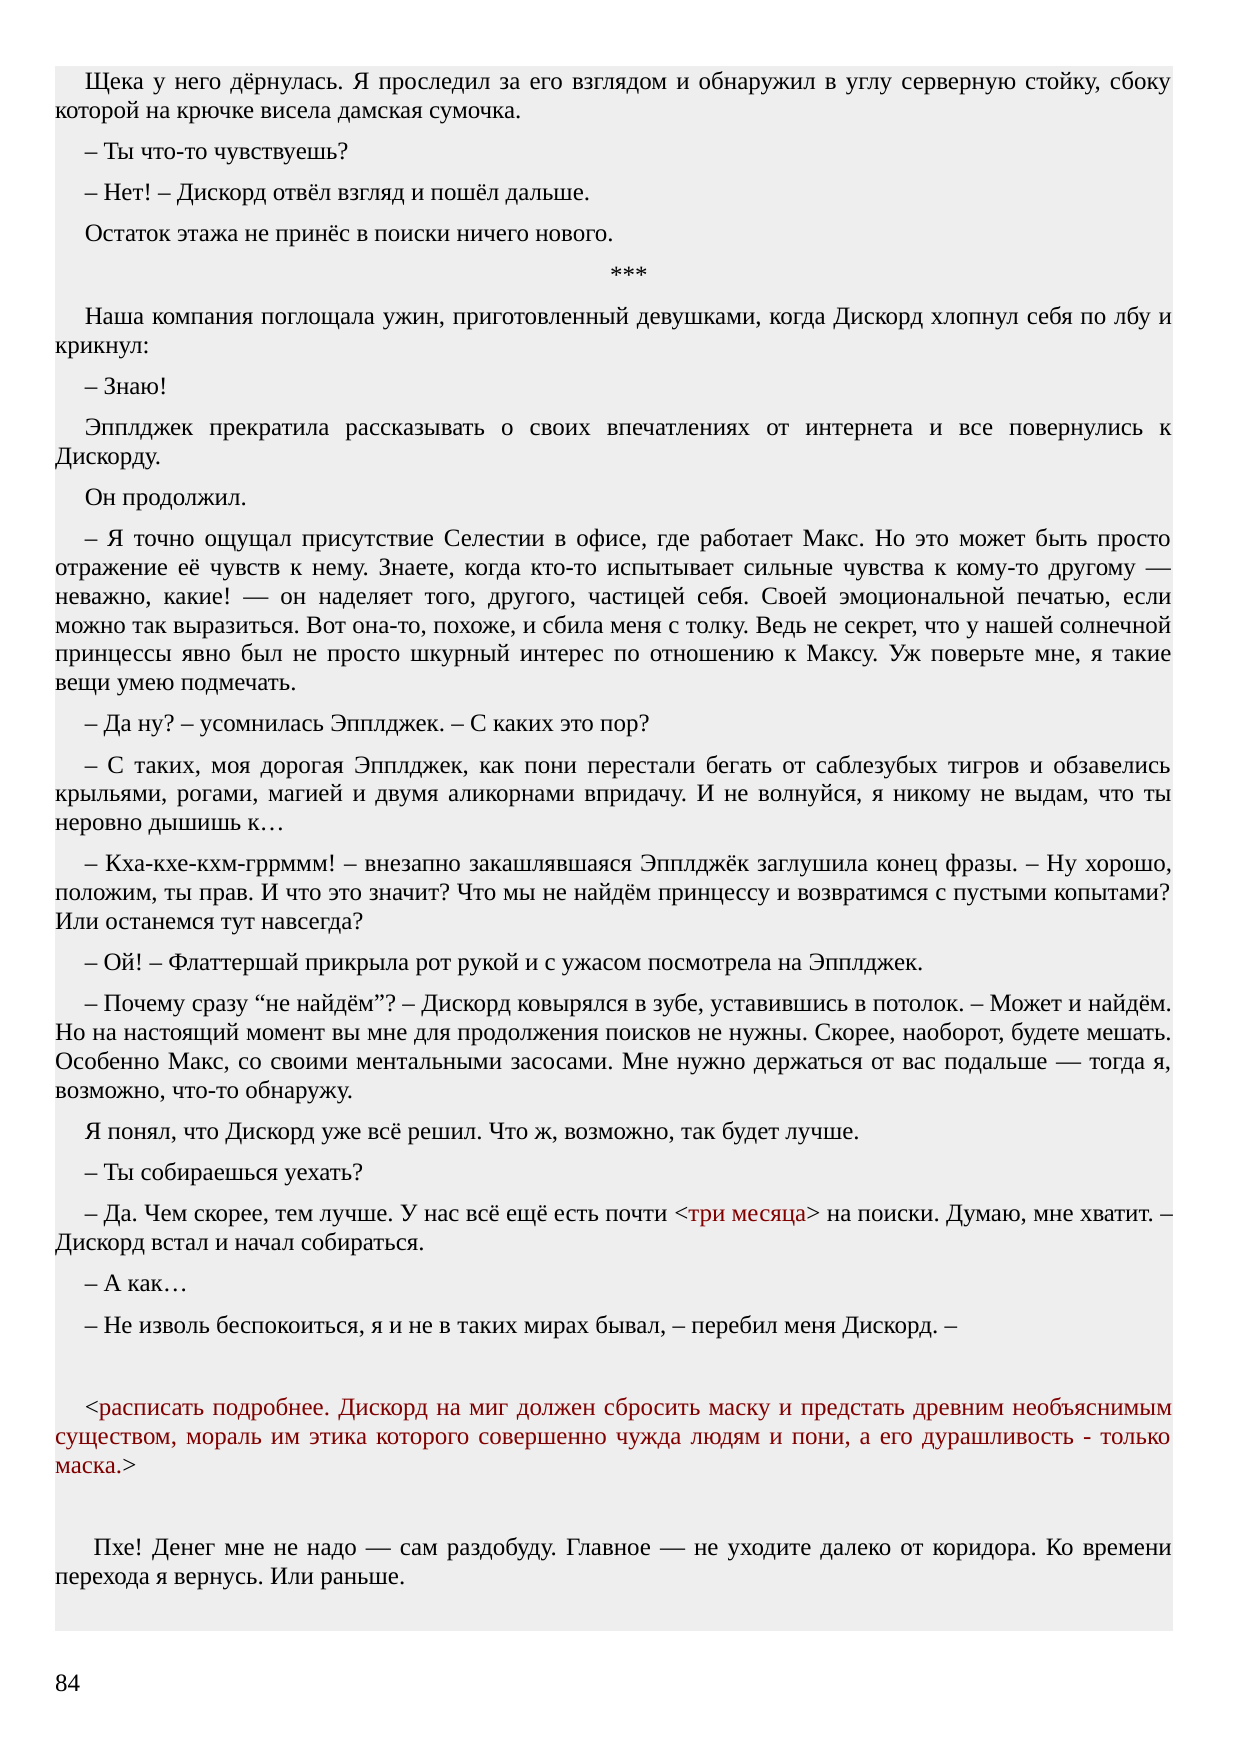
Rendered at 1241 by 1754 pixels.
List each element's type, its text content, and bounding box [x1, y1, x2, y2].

text – Нет! – Дискорд отвёл взгляд и пошёл дальше. [55, 177, 1173, 206]
text Эпплджек прекратила рассказывать о своих впечатлениях от интернета и все повернулись к Дискорду. [55, 412, 1173, 470]
text – Да ну? – усомнилась Эпплджек. – С каких это пор? [55, 708, 1173, 737]
text <расписать подробнее. Дискорд на миг должен сбросить маску и предстать древним необъяснимым существом, мораль им этика которого совершенно чужда людям и пони, а его дурашливость - только маска.> [55, 1392, 1173, 1478]
text – Ой! – Флаттершай прикрыла рот рукой и с ужасом посмотрела на Эпплджек. [55, 947, 1173, 976]
text Щека у него дёрнулась. Я проследил за его взглядом и обнаружил в углу серверную стойку, сбоку которой на крючке висела дамская сумочка. [55, 66, 1173, 123]
text – А как… [55, 1268, 1173, 1297]
text – Не изволь беспокоиться, я и не в таких мирах бывал, – перебил меня Дискорд. – [55, 1310, 1173, 1338]
text – Ты собираешься уехать? [55, 1157, 1173, 1186]
text Пхе! Денег мне не надо — сам раздобуду. Главное — не уходите далеко от коридора. Ко времени перехода я вернусь. Или раньше. [55, 1532, 1173, 1590]
text – Ты что-то чувствуешь? [55, 136, 1173, 165]
text – Кха-кхе-кхм-гррммм! – внезапно закашлявшаяся Эпплджёк заглушила конец фразы. – Ну хорошо, положим, ты прав. И что это значит? Что мы не найдём принцессу и возвратимся с пустыми копытами? Или останемся тут навсегда? [55, 848, 1173, 935]
text Он продолжил. [55, 482, 1173, 511]
text – Я точно ощущал присутствие Селестии в офисе, где работает Макс. Но это может быть просто отражение её чувств к нему. Знаете, когда кто-то испытывает сильные чувства к кому-то другому — неважно, какие! — он наделяет того, другого, частицей себя. Своей эмоциональной печатью, если можно так выразиться. Вот она-то, похоже, и сбила меня с толку. Ведь не секрет, что у нашей солнечной принцессы явно был не просто шкурный интерес по отношению к Максу. Уж поверьте мне, я такие вещи умею подмечать. [55, 523, 1173, 696]
text Остаток этажа не принёс в поиски ничего нового. [55, 218, 1173, 247]
text Наша компания поглощала ужин, приготовленный девушками, когда Дискорд хлопнул себя по лбу и крикнул: [55, 301, 1173, 358]
text – Знаю! [55, 371, 1173, 400]
text Я понял, что Дискорд уже всё решил. Что ж, возможно, так будет лучше. [55, 1116, 1173, 1145]
text – Почему сразу “не найдём”? – Дискорд ковырялся в зубе, уставившись в потолок. – Может и найдём. Но на настоящий момент вы мне для продолжения поисков не нужны. Скорее, наоборот, будете мешать. Особенно Макс, со своими ментальными засосами. Мне нужно держаться от вас подальше — тогда я, возможно, что-то обнаружу. [55, 988, 1173, 1103]
text *** [55, 260, 1173, 288]
text – С таких, моя дорогая Эпплджек, как пони перестали бегать от саблезубых тигров и обзавелись крыльями, рогами, магией и двумя аликорнами впридачу. И не волнуйся, я никому не выдам, что ты неровно дышишь к… [55, 750, 1173, 836]
text – Да. Чем скорее, тем лучше. У нас всё ещё есть почти <три месяца> на поиски. Думаю, мне хватит. – Дискорд встал и начал собираться. [55, 1198, 1173, 1256]
